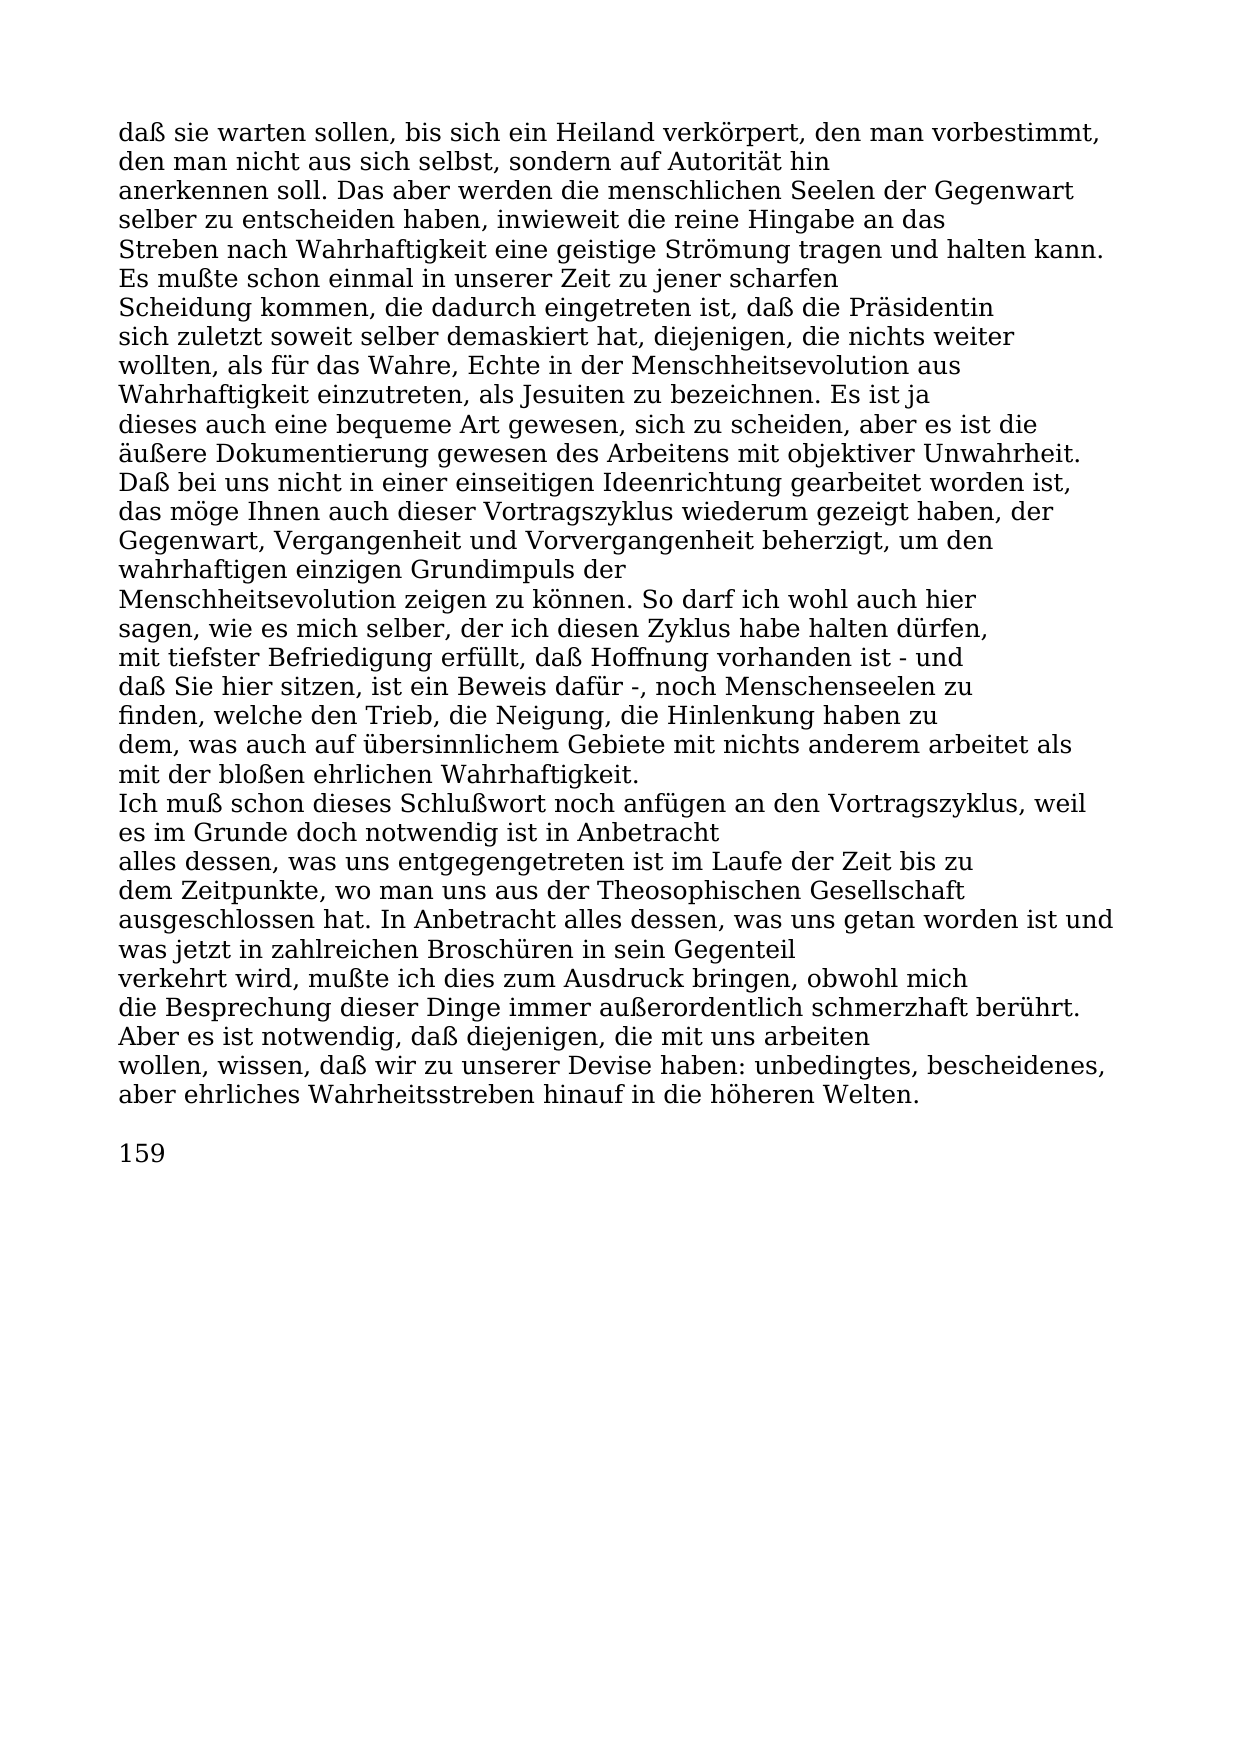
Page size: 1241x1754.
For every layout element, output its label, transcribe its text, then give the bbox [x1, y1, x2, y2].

text dem Zeitpunkte, wo man uns aus der Theosophischen Gesellschaft [118, 876, 1122, 906]
text dem, was auch auf übersinnlichem Gebiete mit nichts anderem arbeitet als mit der bloßen ehrlichen Wahrhaftigkeit. [118, 731, 1122, 789]
text anerkennen soll. Das aber werden die menschlichen Seelen der Gegenwart selber zu entscheiden haben, inwieweit die reine Hingabe an das [118, 176, 1122, 235]
text finden, welche den Trieb, die Neigung, die Hinlenkung haben zu [118, 701, 1122, 731]
text sagen, wie es mich selber, der ich diesen Zyklus habe halten dürfen, [118, 614, 1122, 643]
text verkehrt wird, mußte ich dies zum Ausdruck bringen, obwohl mich [118, 964, 1122, 993]
text die Besprechung dieser Dinge immer außerordentlich schmerzhaft berührt. Aber es ist notwendig, daß diejenigen, die mit uns arbeiten [118, 993, 1122, 1051]
text Ich muß schon dieses Schlußwort noch anfügen an den Vortragszyklus, weil es im Grunde doch notwendig ist in Anbetracht [118, 789, 1122, 847]
text ausgeschlossen hat. In Anbetracht alles dessen, was uns getan worden ist und was jetzt in zahlreichen Broschüren in sein Gegenteil [118, 906, 1122, 964]
text Streben nach Wahrhaftigkeit eine geistige Strömung tragen und halten kann. Es mußte schon einmal in unserer Zeit zu jener scharfen [118, 235, 1122, 293]
text mit tiefster Befriedigung erfüllt, daß Hoffnung vorhanden ist - und [118, 643, 1122, 672]
text 159 [118, 1139, 1122, 1168]
text Wahrhaftigkeit einzutreten, als Jesuiten zu bezeichnen. Es ist ja [118, 381, 1122, 410]
text wollten, als für das Wahre, Echte in der Menschheitsevolution aus [118, 351, 1122, 381]
text Scheidung kommen, die dadurch eingetreten ist, daß die Präsidentin [118, 293, 1122, 322]
text dieses auch eine bequeme Art gewesen, sich zu scheiden, aber es ist die [118, 410, 1122, 439]
text Menschheitsevolution zeigen zu können. So darf ich wohl auch hier [118, 585, 1122, 614]
text sich zuletzt soweit selber demaskiert hat, diejenigen, die nichts weiter [118, 322, 1122, 351]
text äußere Dokumentierung gewesen des Arbeitens mit objektiver Unwahrheit. Daß bei uns nicht in einer einseitigen Ideenrichtung gearbeitet worden ist, das möge Ihnen auch dieser Vortragszyklus wiederum gezeigt haben, der Gegenwart, Vergangenheit und Vorvergangenheit beherzigt, um den wahrhaftigen einzigen Grundimpuls der [118, 439, 1122, 585]
text alles dessen, was uns entgegengetreten ist im Laufe der Zeit bis zu [118, 847, 1122, 876]
text wollen, wissen, daß wir zu unserer Devise haben: unbedingtes, bescheidenes, aber ehrliches Wahrheitsstreben hinauf in die höheren Welten. [118, 1051, 1122, 1110]
text daß sie warten sollen, bis sich ein Heiland verkörpert, den man vorbestimmt, den man nicht aus sich selbst, sondern auf Autorität hin [118, 118, 1122, 176]
text daß Sie hier sitzen, ist ein Beweis dafür -, noch Menschenseelen zu [118, 672, 1122, 701]
